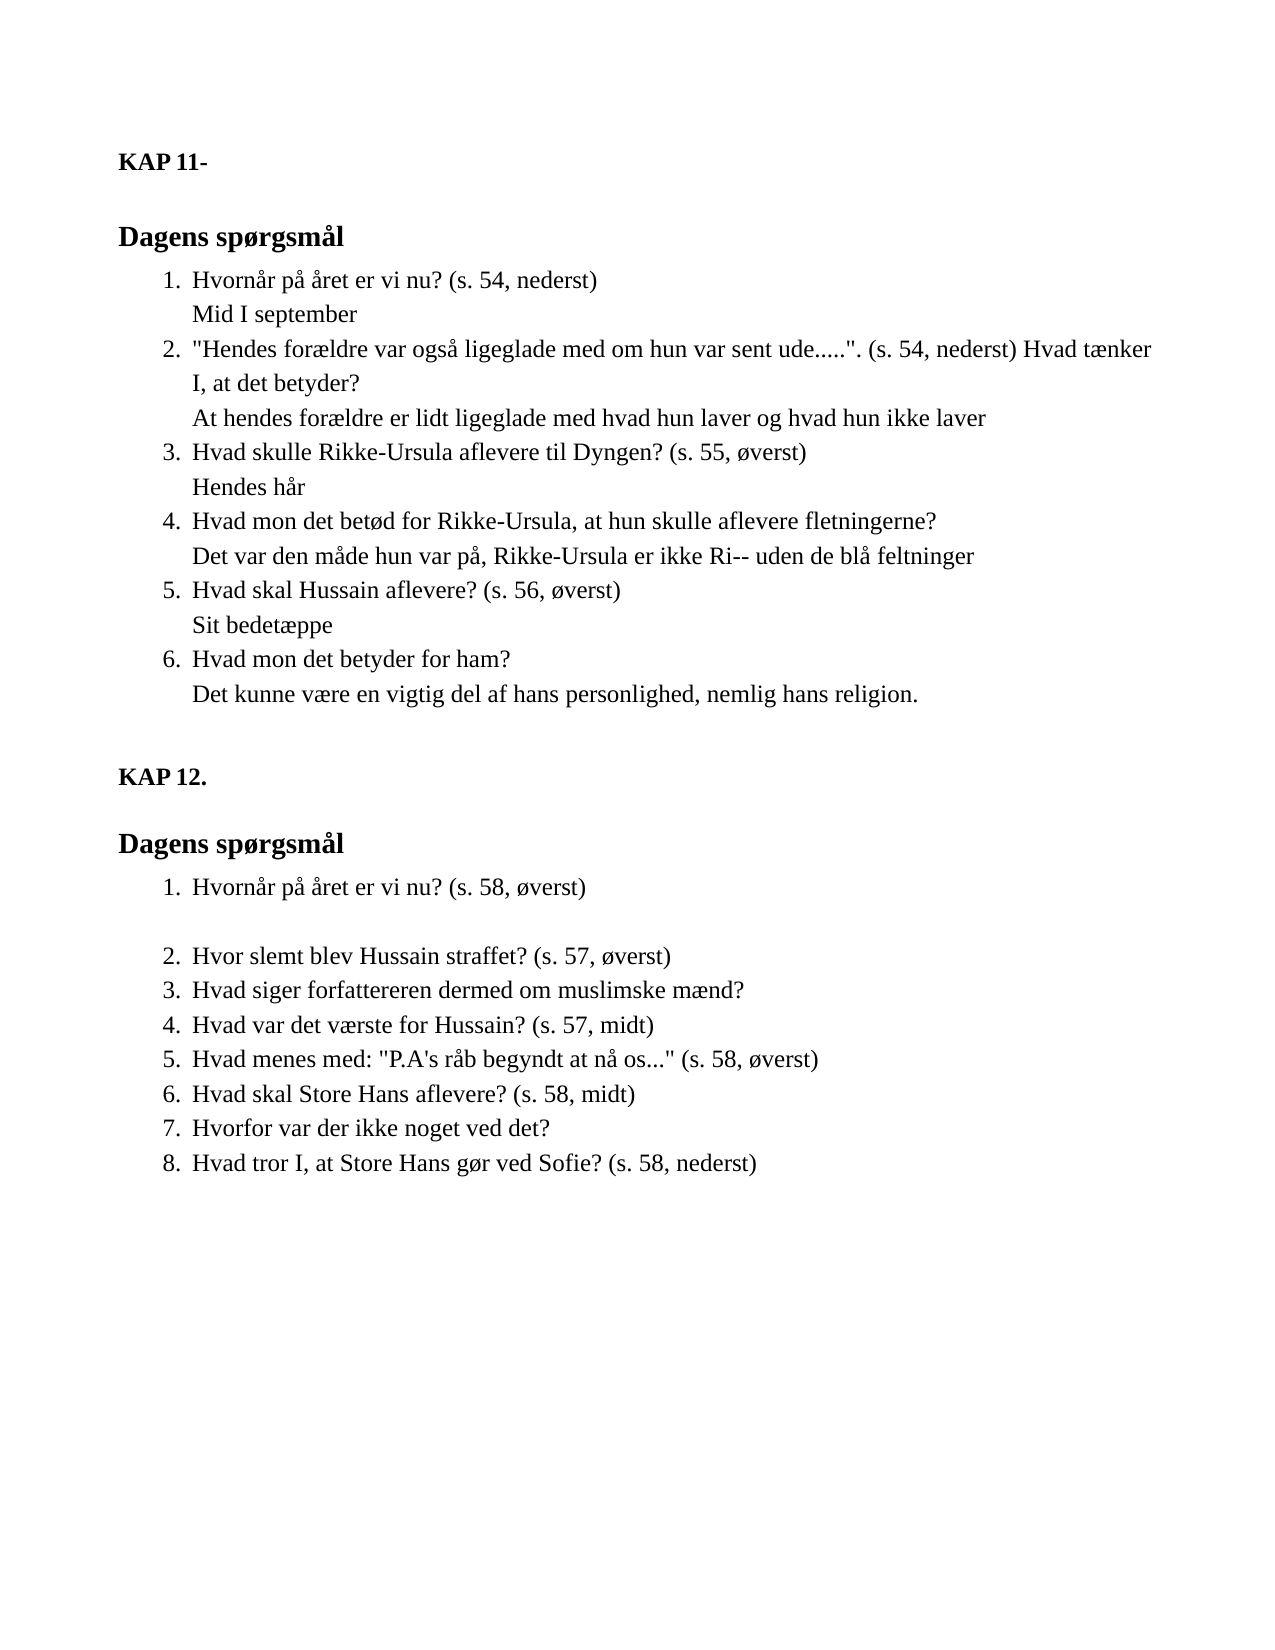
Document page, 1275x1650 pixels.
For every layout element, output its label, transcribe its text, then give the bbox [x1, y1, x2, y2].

list Hendes hår [162, 472, 1157, 501]
list Hvor slemt blev Hussain straffet? (s. 57, øverst) [162, 941, 1157, 970]
list Hvad mon det betød for Rikke-Ursula, at hun skulle aflevere fletningerne? [162, 506, 1157, 535]
list Mid I september [162, 299, 1157, 328]
list Det kunne være en vigtig del af hans personlighed, nemlig hans religion. [162, 679, 1157, 707]
list Hvad skal Hussain aflevere? (s. 56, øverst) [162, 575, 1157, 604]
list Hvad skulle Rikke-Ursula aflevere til Dyngen? (s. 55, øverst) [162, 437, 1157, 466]
list "Hendes forældre var også ligeglade med om hun var sent ude.....". (s. 54, nederst) Hvad tænker I, at det betyder? [162, 334, 1157, 397]
list Hvad menes med: "P.A's råb begyndt at nå os..." (s. 58, øverst) [162, 1044, 1157, 1073]
list Hvornår på året er vi nu? (s. 54, nederst) [162, 265, 1157, 294]
list Sit bedetæppe [162, 610, 1157, 638]
list At hendes forældre er lidt ligeglade med hvad hun laver og hvad hun ikke laver [162, 403, 1157, 432]
text KAP 12. [118, 762, 1157, 791]
subtitle Dagens spørgsmål [118, 219, 1157, 252]
list Hvad var det værste for Hussain? (s. 57, midt) [162, 1010, 1157, 1039]
list Hvad tror I, at Store Hans gør ved Sofie? (s. 58, nederst) [162, 1148, 1157, 1177]
text KAP 11- [118, 147, 1157, 176]
list Hvad siger forfattereren dermed om muslimske mænd? [162, 975, 1157, 1004]
list Hvad mon det betyder for ham? [162, 644, 1157, 673]
list Hvorfor var der ikke noget ved det? [162, 1113, 1157, 1142]
list Det var den måde hun var på, Rikke-Ursula er ikke Ri-- uden de blå feltninger [162, 541, 1157, 569]
list Hvornår på året er vi nu? (s. 58, øverst) [162, 872, 1157, 901]
subtitle Dagens spørgsmål [118, 826, 1157, 859]
list Hvad skal Store Hans aflevere? (s. 58, midt) [162, 1079, 1157, 1108]
